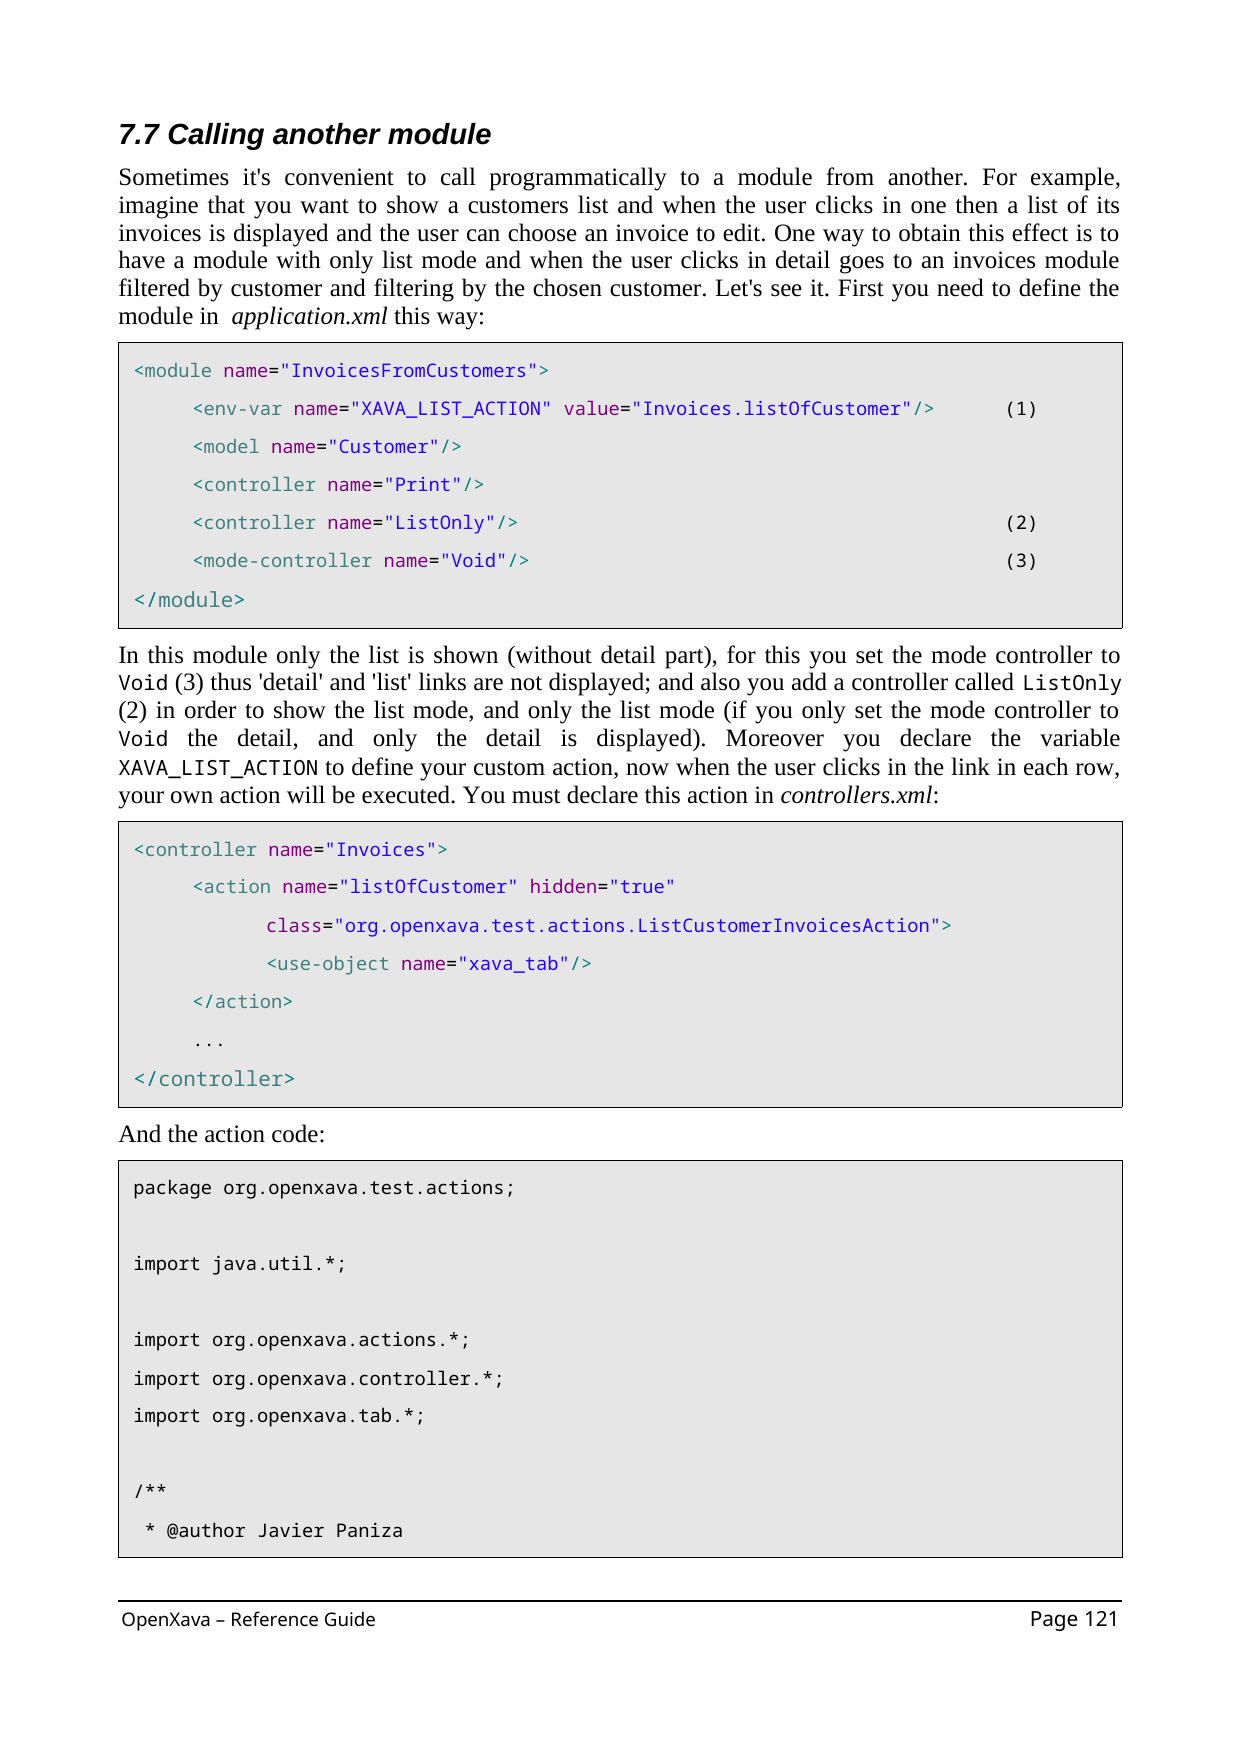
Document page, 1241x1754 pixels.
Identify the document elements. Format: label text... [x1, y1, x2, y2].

text ... [119, 1011, 1122, 1049]
text /** [119, 1464, 1122, 1502]
text <env-var name="XAVA_LIST_ACTION" value="Invoices.listOfCustomer"/> (1) [119, 380, 1122, 418]
text import org.openxava.controller.*; [119, 1350, 1122, 1388]
text </controller> [119, 1049, 1122, 1107]
text <controller name="Print"/> [119, 456, 1122, 494]
text import java.util.*; [119, 1236, 1122, 1274]
text <action name="listOfCustomer" hidden="true" [119, 859, 1122, 897]
text <mode-controller name="Void"/> (3) [119, 532, 1122, 570]
subtitle Calling another module [118, 118, 1122, 151]
text class="org.openxava.test.actions.ListCustomerInvoicesAction"> [119, 897, 1122, 935]
text In this module only the list is shown (without detail part), for this you set the mode controller to Void (3) thus 'detail' and 'list' links are not displayed; and also you add a controller called ListOnly (2) in order to show the list mode, and only the list mode (if you only set the mode controller to Void the detail, and only the detail is displayed). Moreover you declare the variable XAVA_LIST_ACTION to define your custom action, now when the user clicks in the link in each row, your own action will be executed. You must declare this action in controllers.xml: [118, 641, 1122, 808]
text <use-object name="xava_tab"/> [119, 935, 1122, 973]
text Sometimes it's convenient to call programmatically to a module from another. For example, imagine that you want to show a customers list and when the user clicks in one then a list of its invoices is displayed and the user can choose an invoice to edit. One way to obtain this effect is to have a module with only list mode and when the user clicks in detail goes to an invoices module filtered by customer and filtering by the chosen customer. Let's see it. First you need to define the module in application.xml this way: [118, 163, 1122, 329]
text And the action code: [118, 1120, 1122, 1147]
text </action> [119, 973, 1122, 1011]
text <module name="InvoicesFromCustomers"> [119, 343, 1122, 380]
text * @author Javier Paniza [119, 1502, 1122, 1557]
text <controller name="Invoices"> [119, 822, 1122, 859]
text <controller name="ListOnly"/> (2) [119, 494, 1122, 532]
text import org.openxava.actions.*; [119, 1312, 1122, 1350]
text package org.openxava.test.actions; [119, 1161, 1122, 1198]
text import org.openxava.tab.*; [119, 1388, 1122, 1426]
text </module> [119, 570, 1122, 628]
text <model name="Customer"/> [119, 418, 1122, 456]
